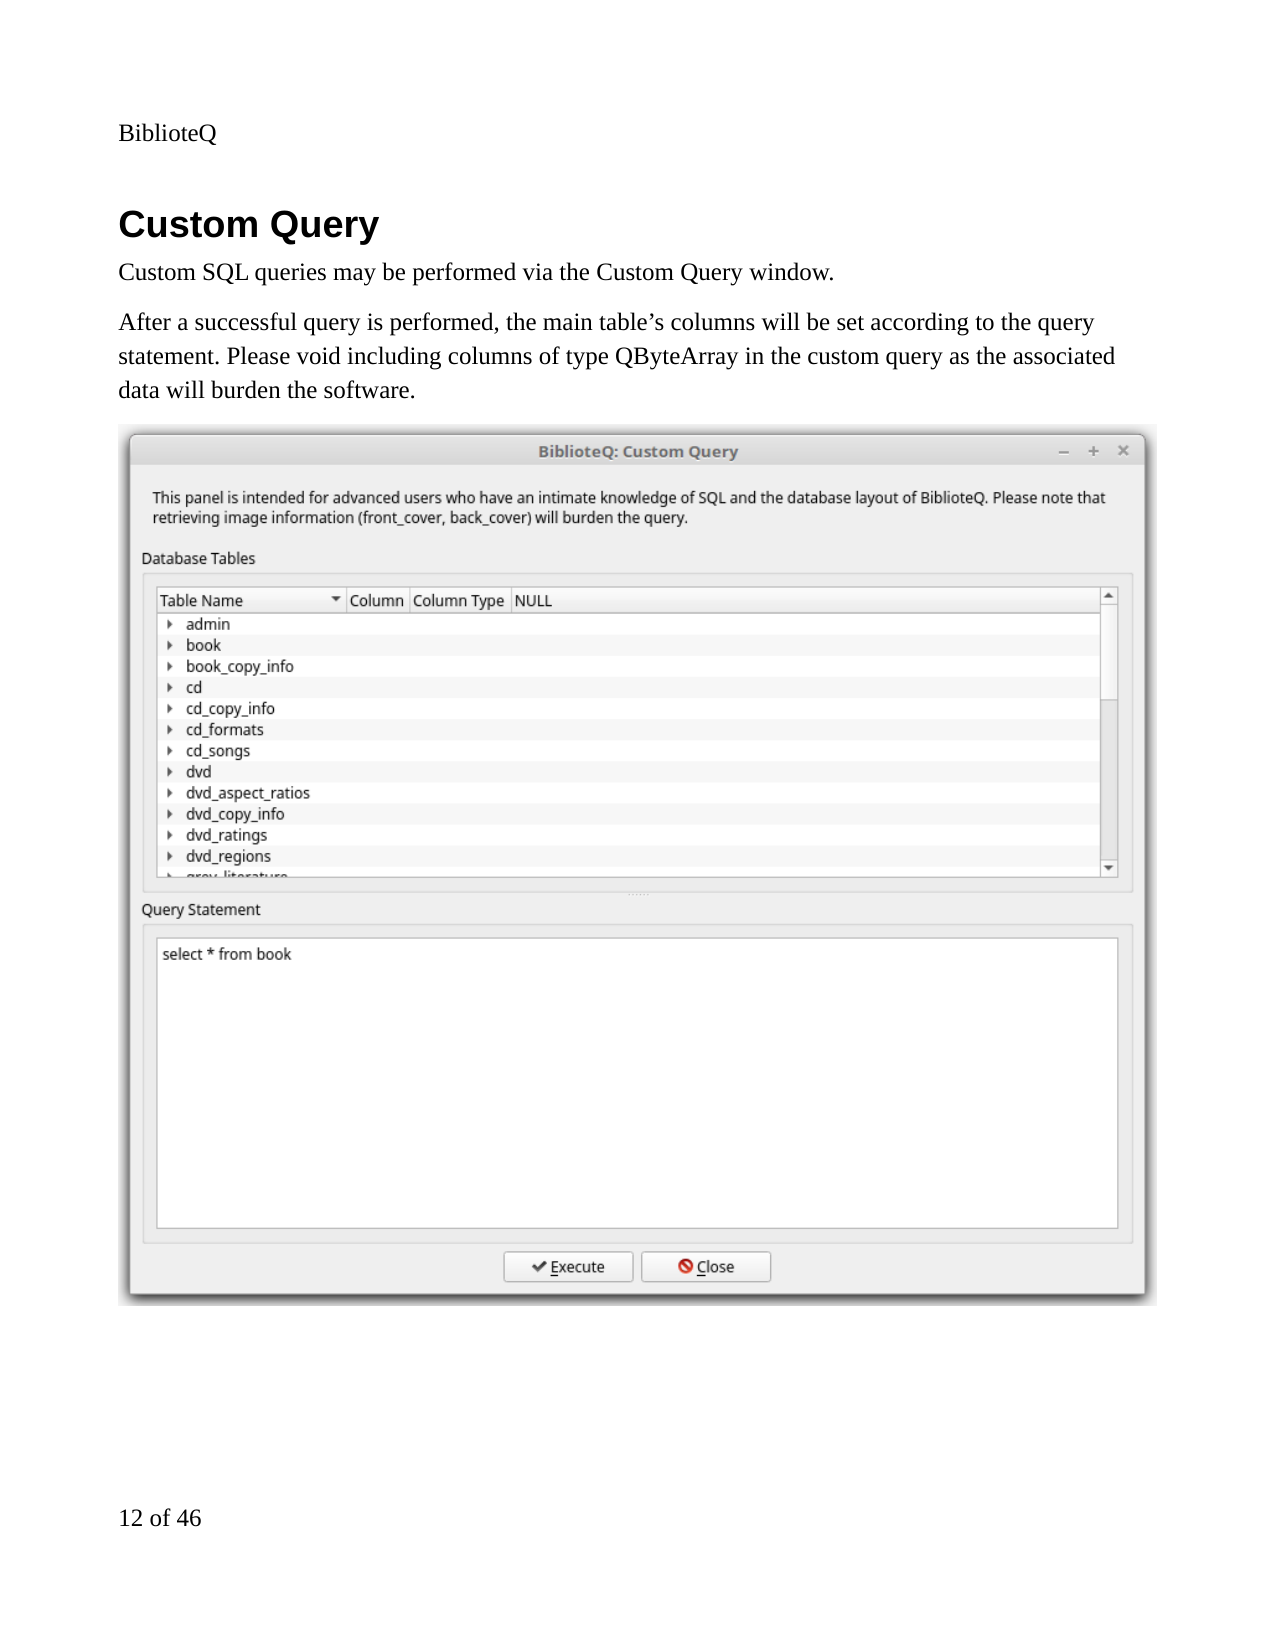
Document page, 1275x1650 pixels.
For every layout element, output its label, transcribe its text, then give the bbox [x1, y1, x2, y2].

text Custom SQL queries may be performed via the Custom Query window. [118, 257, 1157, 286]
picture [118, 424, 1157, 1306]
subtitle Custom Query [118, 201, 1157, 245]
text After a successful query is performed, the main table’s columns will be set according to the query statement. Please void including columns of type QByteArray in the custom query as the associated data will burden the software. [118, 307, 1157, 404]
